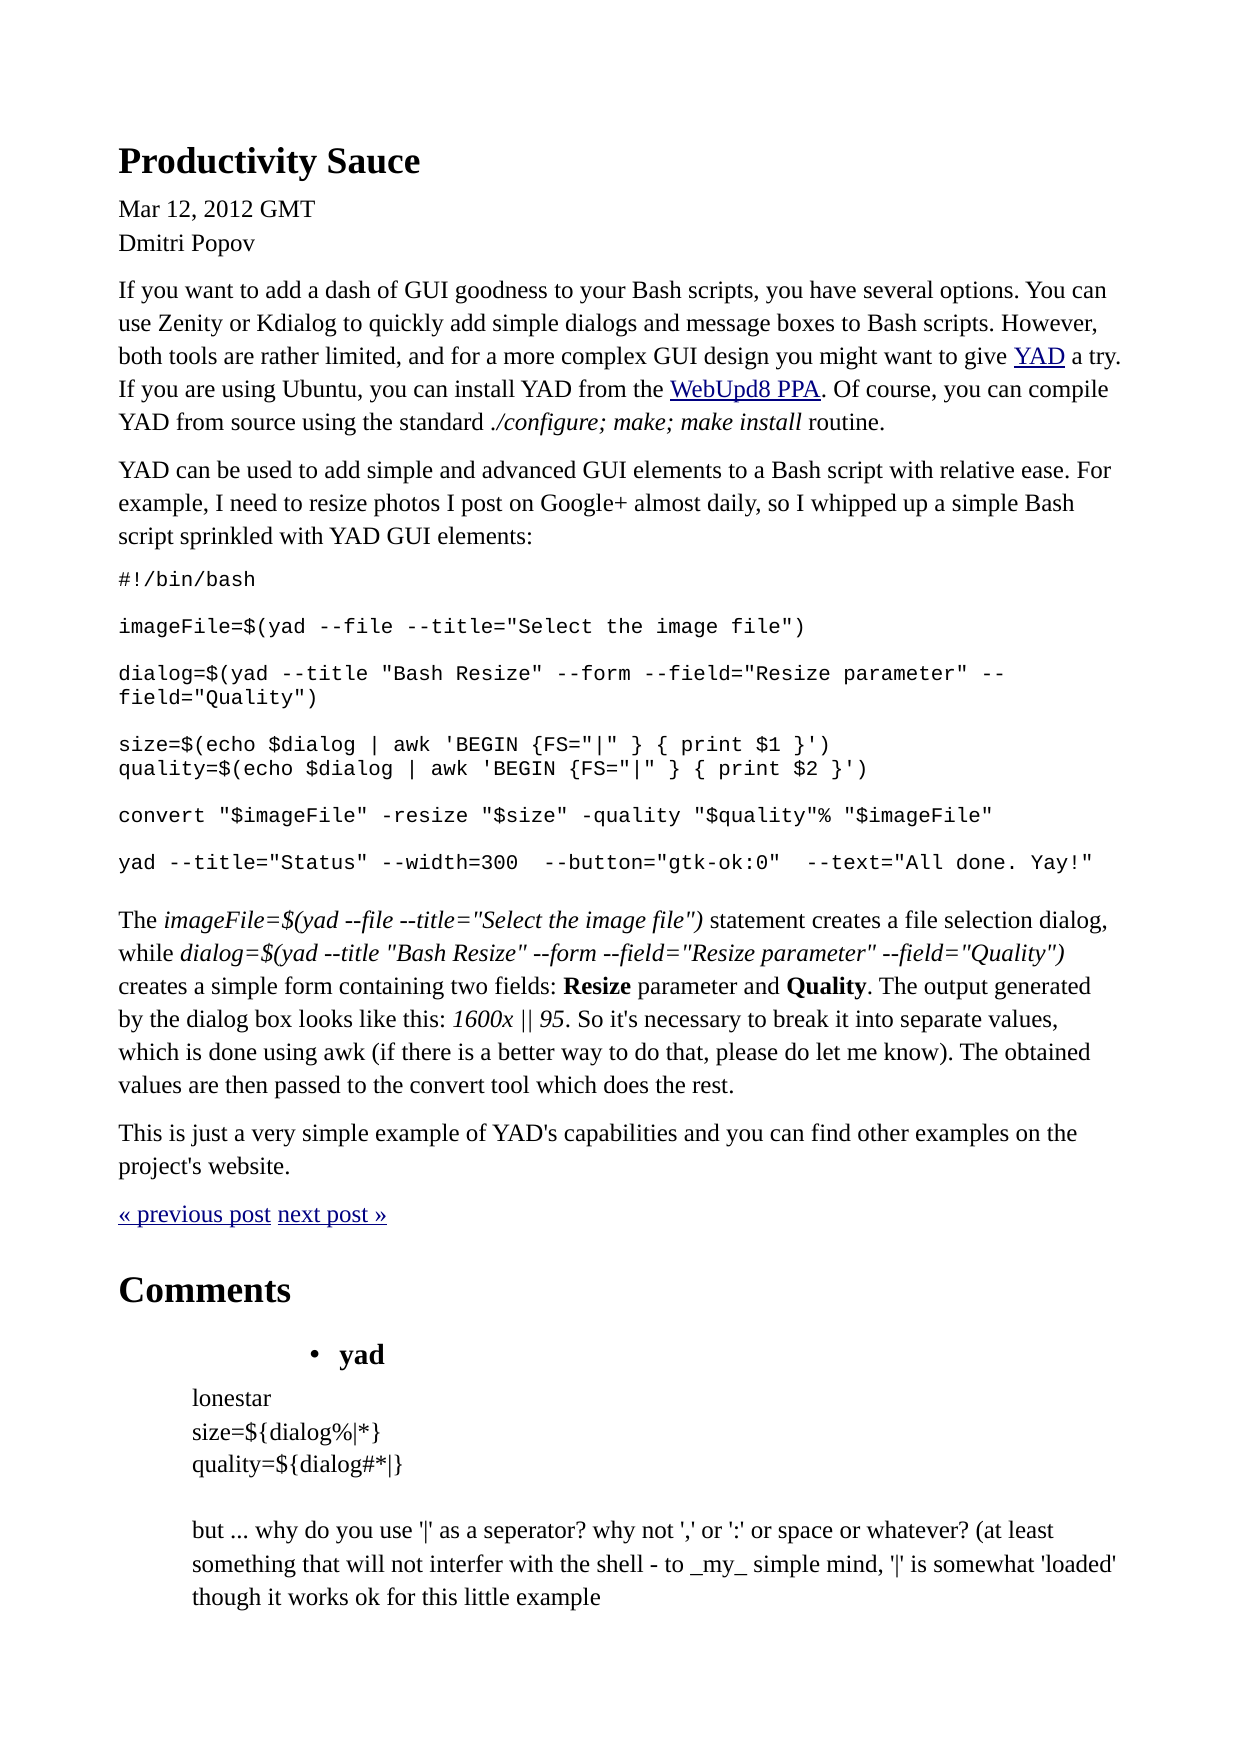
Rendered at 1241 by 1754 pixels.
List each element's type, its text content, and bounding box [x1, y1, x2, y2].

text yad --title="Status" --width=300 --button="gtk-ok:0" --text="All done. Yay!" [118, 852, 1122, 876]
text size=$(echo $dialog | awk 'BEGIN {FS="|" } { print $1 }') [118, 734, 1122, 758]
text convert "$imageFile" -resize "$size" -quality "$quality"% "$imageFile" [118, 805, 1122, 829]
subtitle Productivity Sauce [118, 139, 1122, 182]
text #!/bin/bash [118, 568, 1122, 592]
list lonestar [162, 1383, 1122, 1412]
text « previous post next post » [118, 1199, 1122, 1227]
subtitle yad [309, 1337, 1122, 1371]
text The imageFile=$(yad --file --title="Select the image file") statement creates a file selection dialog, while dialog=$(yad --title "Bash Resize" --form --field="Resize parameter" --field="Quality") creates a simple form containing two fields: Resize parameter and Quality. The output generated by the dialog box looks like this: 1600x || 95. So it's necessary to break it into separate values, which is done using awk (if there is a better way to do that, please do let me know). The obtained values are then passed to the convert tool which does the rest. [118, 905, 1122, 1099]
text YAD can be used to add simple and advanced GUI elements to a Bash script with relative ease. For example, I need to resize photos I post on Google+ almost daily, so I whipped up a simple Bash script sprinkled with YAD GUI elements: [118, 455, 1122, 550]
text imageFile=$(yad --file --title="Select the image file") [118, 616, 1122, 639]
text quality=$(echo $dialog | awk 'BEGIN {FS="|" } { print $2 }') [118, 758, 1122, 781]
text Mar 12, 2012 GMT [118, 194, 1122, 223]
text Dmitri Popov [118, 228, 1122, 256]
text dialog=$(yad --title "Bash Resize" --form --field="Resize parameter" --field="Quality") [118, 663, 1122, 710]
list size=${dialog%|*} quality=${dialog#*|} but ... why do you use '|' as a seperator? why not ',' or ':' or space or whatever? (at least something that will not interfer with the shell - to _my_ simple mind, '|' is somewhat 'loaded' though it works ok for this little example [162, 1417, 1122, 1610]
text If you want to add a dash of GUI goodness to your Bash scripts, you have several options. You can use Zenity or Kdialog to quickly add simple dialogs and message boxes to Bash scripts. However, both tools are rather limited, and for a more complex GUI design you might want to give YAD a try. If you are using Ubuntu, you can install YAD from the WebUpd8 PPA. Of course, you can compile YAD from source using the standard ./configure; make; make install routine. [118, 275, 1122, 436]
text This is just a very simple example of YAD's capabilities and you can find other examples on the project's website. [118, 1118, 1122, 1180]
subtitle Comments [118, 1267, 1122, 1310]
